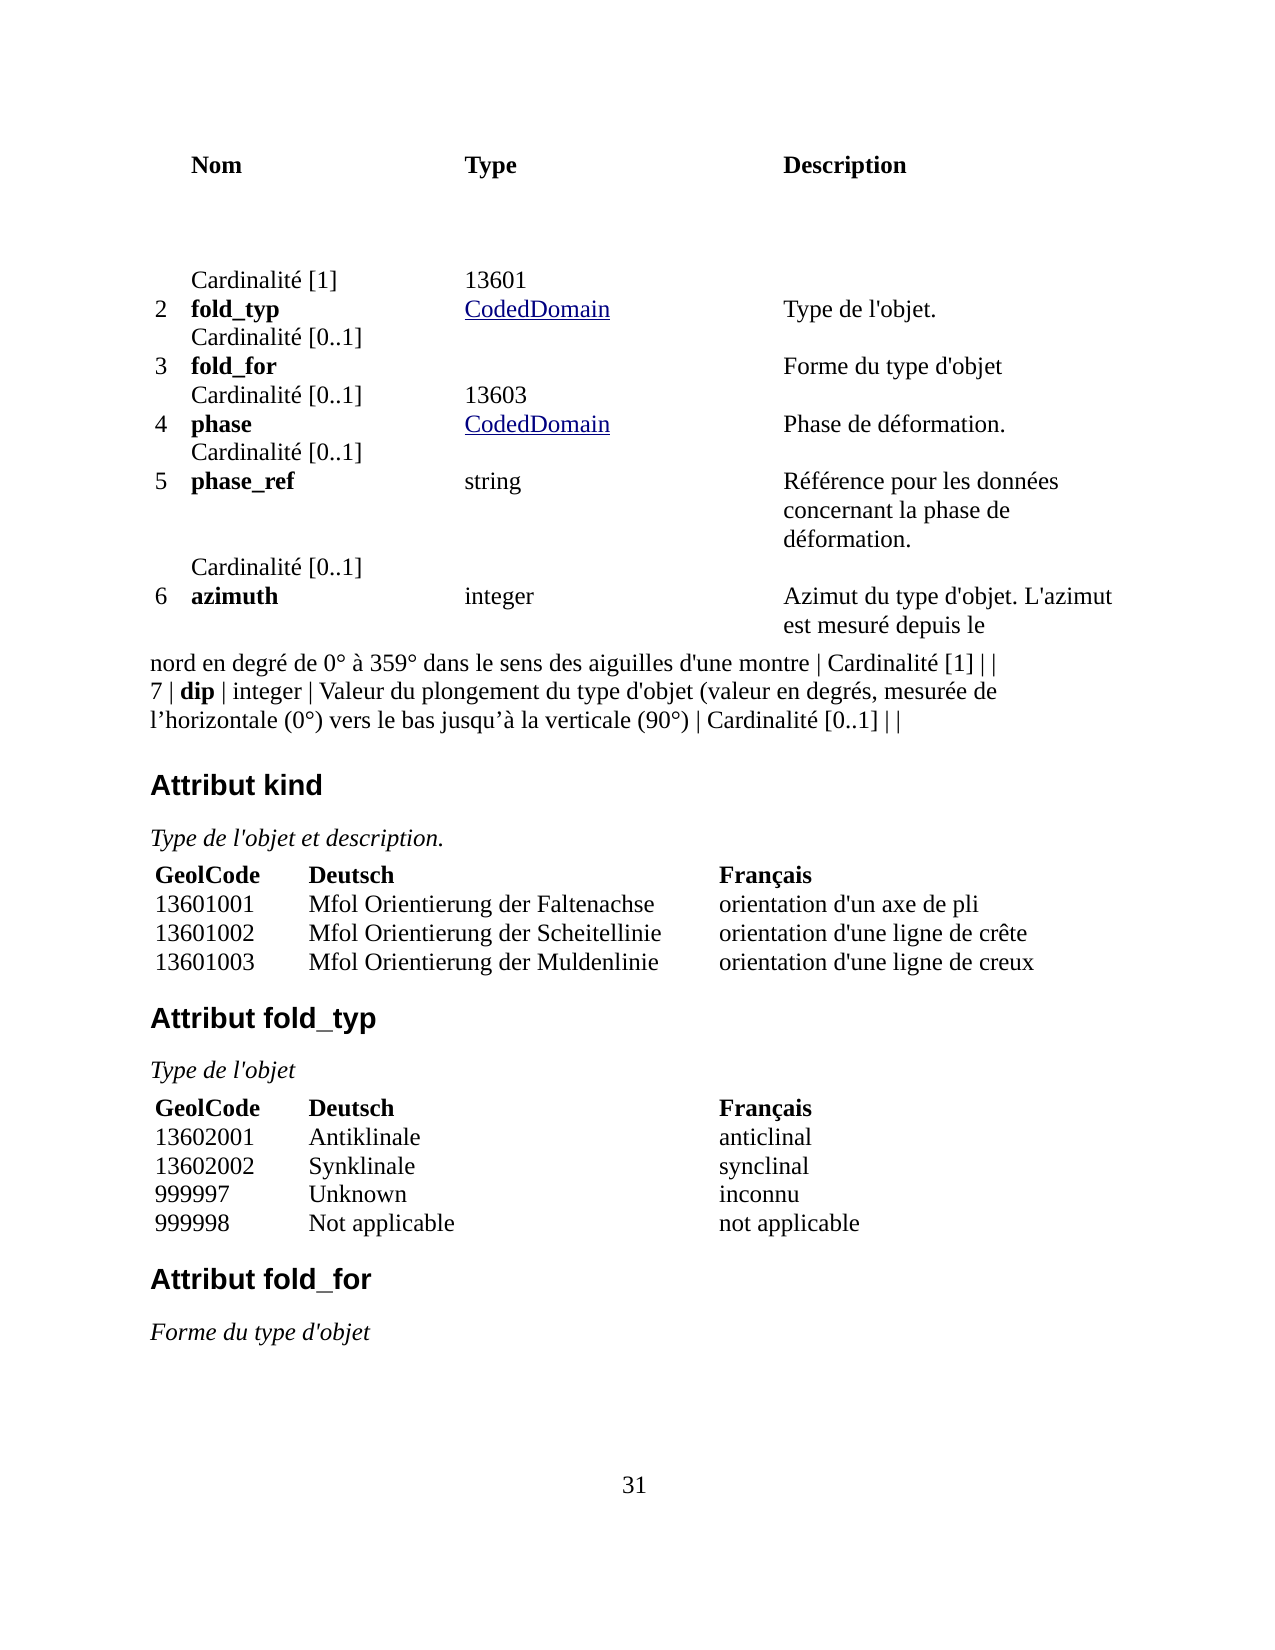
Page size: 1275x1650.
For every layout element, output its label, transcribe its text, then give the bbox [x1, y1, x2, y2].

table_cell Mfol Orientierung der Faltenachse [304, 889, 714, 918]
table_cell Référence pour les données concernant la phase de déformation. [779, 466, 1125, 552]
table_cell 999998 [150, 1208, 304, 1237]
table_cell [150, 380, 186, 409]
table_cell Cardinalité [0..1] [186, 553, 460, 581]
table_cell Unknown [304, 1180, 714, 1208]
table_header Nom [186, 150, 460, 265]
table_cell Azimut du type d'objet. L'azimut est mesuré depuis le [779, 581, 1125, 639]
table_cell [460, 351, 779, 380]
table_cell 13602001 [150, 1122, 304, 1151]
table_cell [150, 323, 186, 351]
table_cell [150, 438, 186, 466]
table_cell 999997 [150, 1180, 304, 1208]
table_cell orientation d'un axe de pli [714, 889, 1125, 918]
table_cell CodedDomain [460, 294, 779, 322]
table_header GeolCode [150, 861, 304, 889]
text Type de l'objet [150, 1056, 1125, 1084]
table_cell [460, 553, 779, 581]
table_cell Cardinalité [0..1] [186, 323, 460, 351]
table_cell 5 [150, 466, 186, 552]
table_cell phase_ref [186, 466, 460, 552]
table_cell anticlinal [714, 1122, 1125, 1151]
table_cell [460, 323, 779, 351]
table_cell Not applicable [304, 1208, 714, 1237]
table_cell [779, 553, 1125, 581]
table_cell synclinal [714, 1151, 1125, 1179]
table_cell Synklinale [304, 1151, 714, 1179]
table_cell inconnu [714, 1180, 1125, 1208]
table_cell [779, 323, 1125, 351]
table_cell 6 [150, 581, 186, 639]
table_cell 13602002 [150, 1151, 304, 1179]
table_header Deutsch [304, 1093, 714, 1122]
table_header Deutsch [304, 861, 714, 889]
table_cell 2 [150, 294, 186, 322]
table_cell Forme du type d'objet [779, 351, 1125, 380]
table_cell fold_for [186, 351, 460, 380]
table_header Description [779, 150, 1125, 265]
table_cell orientation d'une ligne de creux [714, 947, 1125, 976]
table_cell CodedDomain [460, 409, 779, 437]
table_cell 3 [150, 351, 186, 380]
table_header GeolCode [150, 1093, 304, 1122]
table_cell string [460, 466, 779, 552]
table_cell 13601003 [150, 947, 304, 976]
text Forme du type d'objet [150, 1317, 1125, 1346]
table_cell [779, 380, 1125, 409]
table_cell 13601002 [150, 918, 304, 947]
table_cell 4 [150, 409, 186, 437]
table_cell Mfol Orientierung der Scheitellinie [304, 918, 714, 947]
table_cell [779, 265, 1125, 294]
table_cell Type de l'objet. [779, 294, 1125, 322]
table_cell Antiklinale [304, 1122, 714, 1151]
table_cell Mfol Orientierung der Muldenlinie [304, 947, 714, 976]
table_header Français [714, 1093, 1125, 1122]
table_cell 13601001 [150, 889, 304, 918]
table_cell 13603 [460, 380, 779, 409]
text nord en degré de 0° à 359° dans le sens des aiguilles d'une montre | Cardinalité [1] | | 7 | dip | integer | Valeur du plongement du type d'objet (valeur en degrés, mesurée de l’horizontale (0°) vers le bas jusqu’à la verticale (90°) | Cardinalité [0..1] | | [150, 648, 1125, 734]
table_cell [779, 438, 1125, 466]
table_cell phase [186, 409, 460, 437]
table_cell [460, 438, 779, 466]
table_cell Cardinalité [1] [186, 265, 460, 294]
subtitle Attribut fold_for [150, 1262, 1125, 1296]
table_cell azimuth [186, 581, 460, 639]
table_cell integer [460, 581, 779, 639]
text Type de l'objet et description. [150, 823, 1125, 852]
table_cell Phase de déformation. [779, 409, 1125, 437]
subtitle Attribut fold_typ [150, 1001, 1125, 1034]
table_cell [150, 265, 186, 294]
table_cell not applicable [714, 1208, 1125, 1237]
table_cell Cardinalité [0..1] [186, 380, 460, 409]
table_header Français [714, 861, 1125, 889]
table_cell orientation d'une ligne de crête [714, 918, 1125, 947]
subtitle Attribut kind [150, 768, 1125, 801]
table_header Type [460, 150, 779, 265]
table_header [150, 150, 186, 265]
table_cell 13601 [460, 265, 779, 294]
table_cell fold_typ [186, 294, 460, 322]
table_cell [150, 553, 186, 581]
table_cell Cardinalité [0..1] [186, 438, 460, 466]
